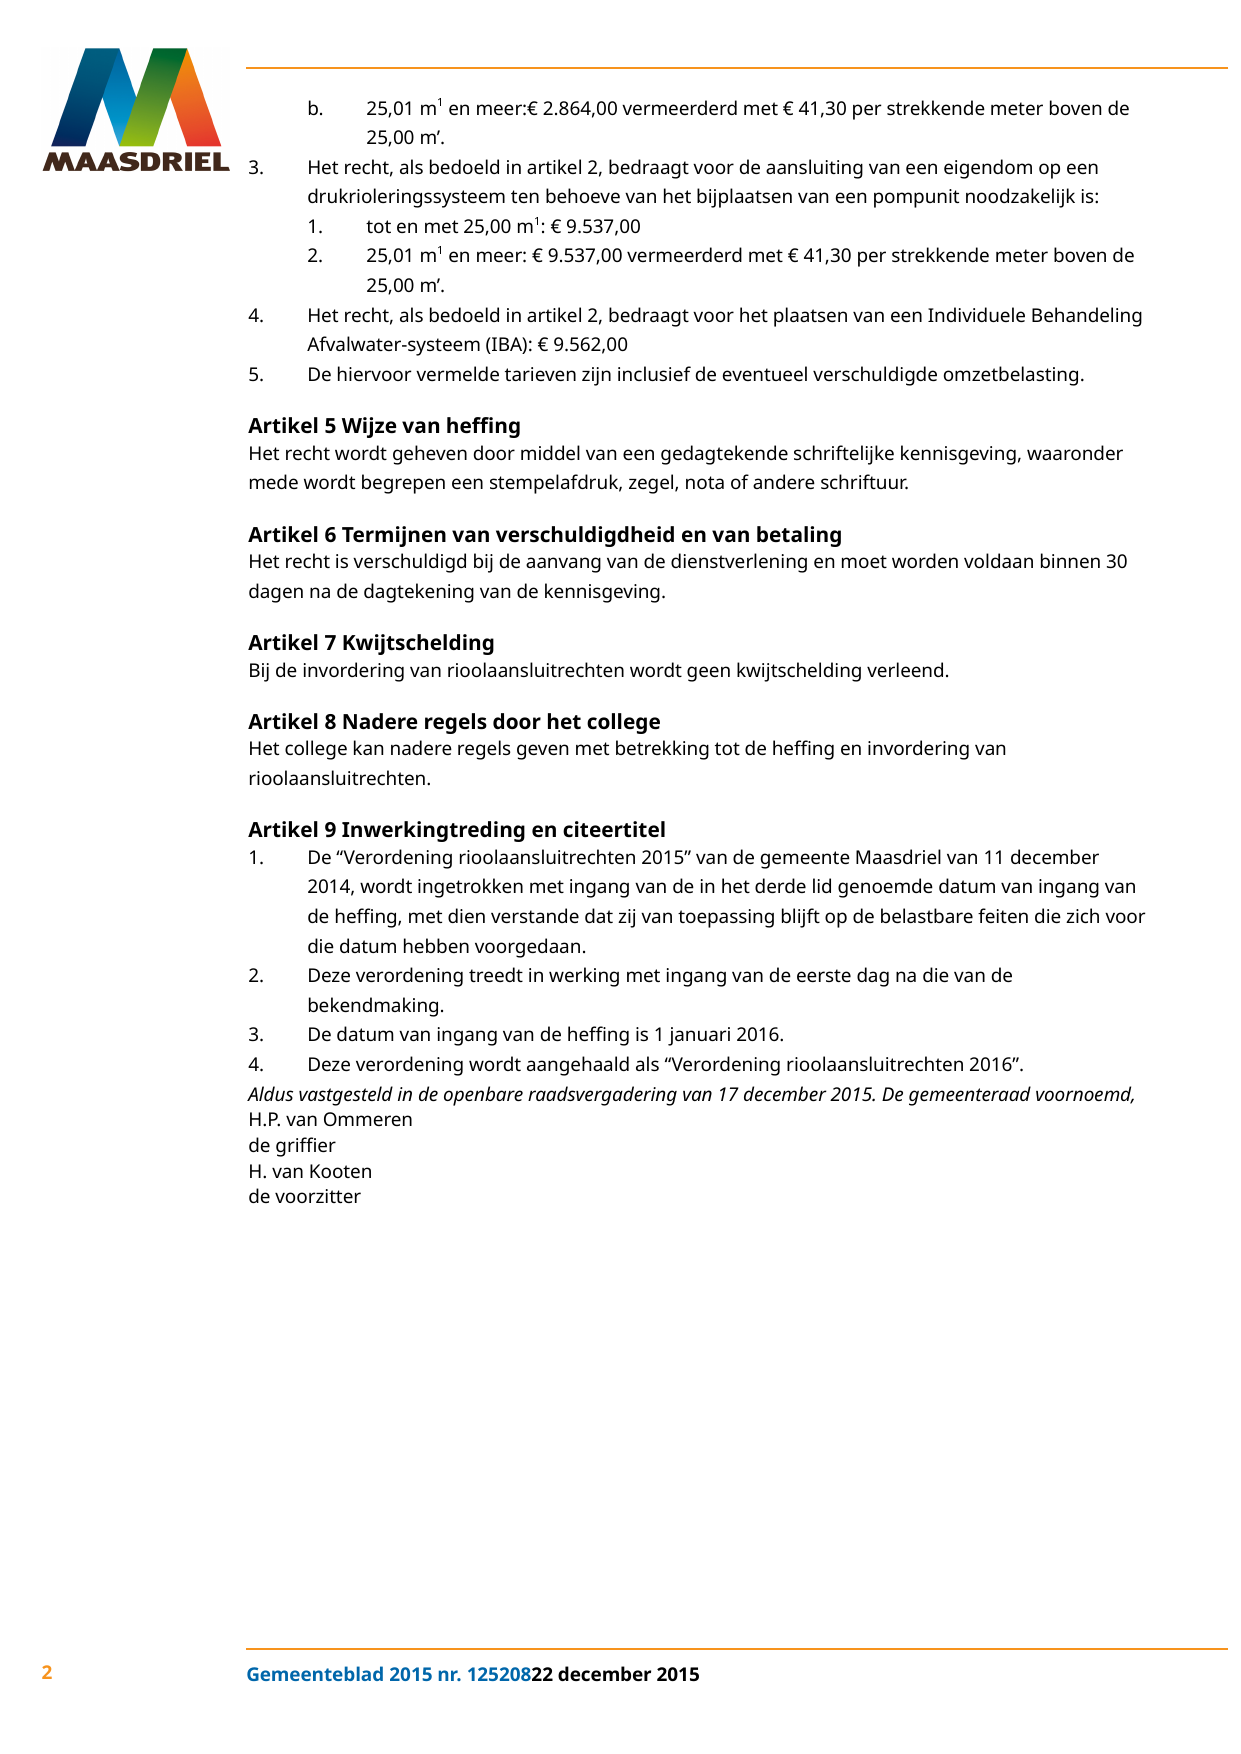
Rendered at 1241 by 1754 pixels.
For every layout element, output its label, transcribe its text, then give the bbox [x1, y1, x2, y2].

text Het college kan nadere regels geven met betrekking tot de heffing en invordering van rioolaansluitrechten. [248, 736, 1152, 791]
text Artikel 7 Kwijtschelding [248, 628, 1152, 657]
text Aldus vastgesteld in de openbare raadsvergadering van 17 december 2015. De gemeenteraad voornoemd, [248, 1081, 1152, 1106]
list tot en met 25,00 m1: € 9.537,00 [307, 213, 1152, 239]
list 25,01 m1 en meer: € 9.537,00 vermeerderd met € 41,30 per strekkende meter boven de 25,00 m’. [307, 243, 1152, 298]
list De hiervoor vermelde tarieven zijn inclusief de eventueel verschuldigde omzetbelasting. [248, 361, 1152, 387]
list Deze verordening treedt in werking met ingang van de eerste dag na die van de bekendmaking. [248, 962, 1152, 1018]
text Het recht is verschuldigd bij de aanvang van de dienstverlening en moet worden voldaan binnen 30 dagen na de dagtekening van de kennisgeving. [248, 548, 1152, 604]
text Artikel 5 Wijze van heffing [248, 411, 1152, 440]
list Het recht, als bedoeld in artikel 2, bedraagt voor de aansluiting van een eigendom op een drukrioleringssysteem ten behoeve van het bijplaatsen van een pompunit noodzakelijk is: [248, 154, 1152, 209]
text Het recht wordt geheven door middel van een gedagtekende schriftelijke kennisgeving, waaronder mede wordt begrepen een stempelafdruk, zegel, nota of andere schriftuur. [248, 440, 1152, 495]
text de voorzitter [248, 1184, 1152, 1209]
text Artikel 6 Termijnen van verschuldigdheid en van betaling [248, 520, 1152, 548]
list 25,01 m1 en meer:€ 2.864,00 vermeerderd met € 41,30 per strekkende meter boven de 25,00 m’. [307, 95, 1152, 150]
list Het recht, als bedoeld in artikel 2, bedraagt voor het plaatsen van een Individuele Behandeling Afvalwater-systeem (IBA): € 9.562,00 [248, 302, 1152, 357]
text Artikel 8 Nadere regels door het college [248, 707, 1152, 736]
text H. van Kooten [248, 1158, 1152, 1184]
text Artikel 9 Inwerkingtreding en citeertitel [248, 816, 1152, 844]
list Deze verordening wordt aangehaald als “Verordening rioolaansluitrechten 2016”. [248, 1051, 1152, 1077]
text Bij de invordering van rioolaansluitrechten wordt geen kwijtschelding verleend. [248, 657, 1152, 682]
list De “Verordening rioolaansluitrechten 2015” van de gemeente Maasdriel van 11 december 2014, wordt ingetrokken met ingang van de in het derde lid genoemde datum van ingang van de heffing, met dien verstande dat zij van toepassing blijft op de belastbare feiten die zich voor die datum hebben voorgedaan. [248, 844, 1152, 958]
text H.P. van Ommeren [248, 1106, 1152, 1132]
list De datum van ingang van de heffing is 1 januari 2016. [248, 1022, 1152, 1047]
picture [41, 47, 231, 172]
text de griffier [248, 1132, 1152, 1158]
